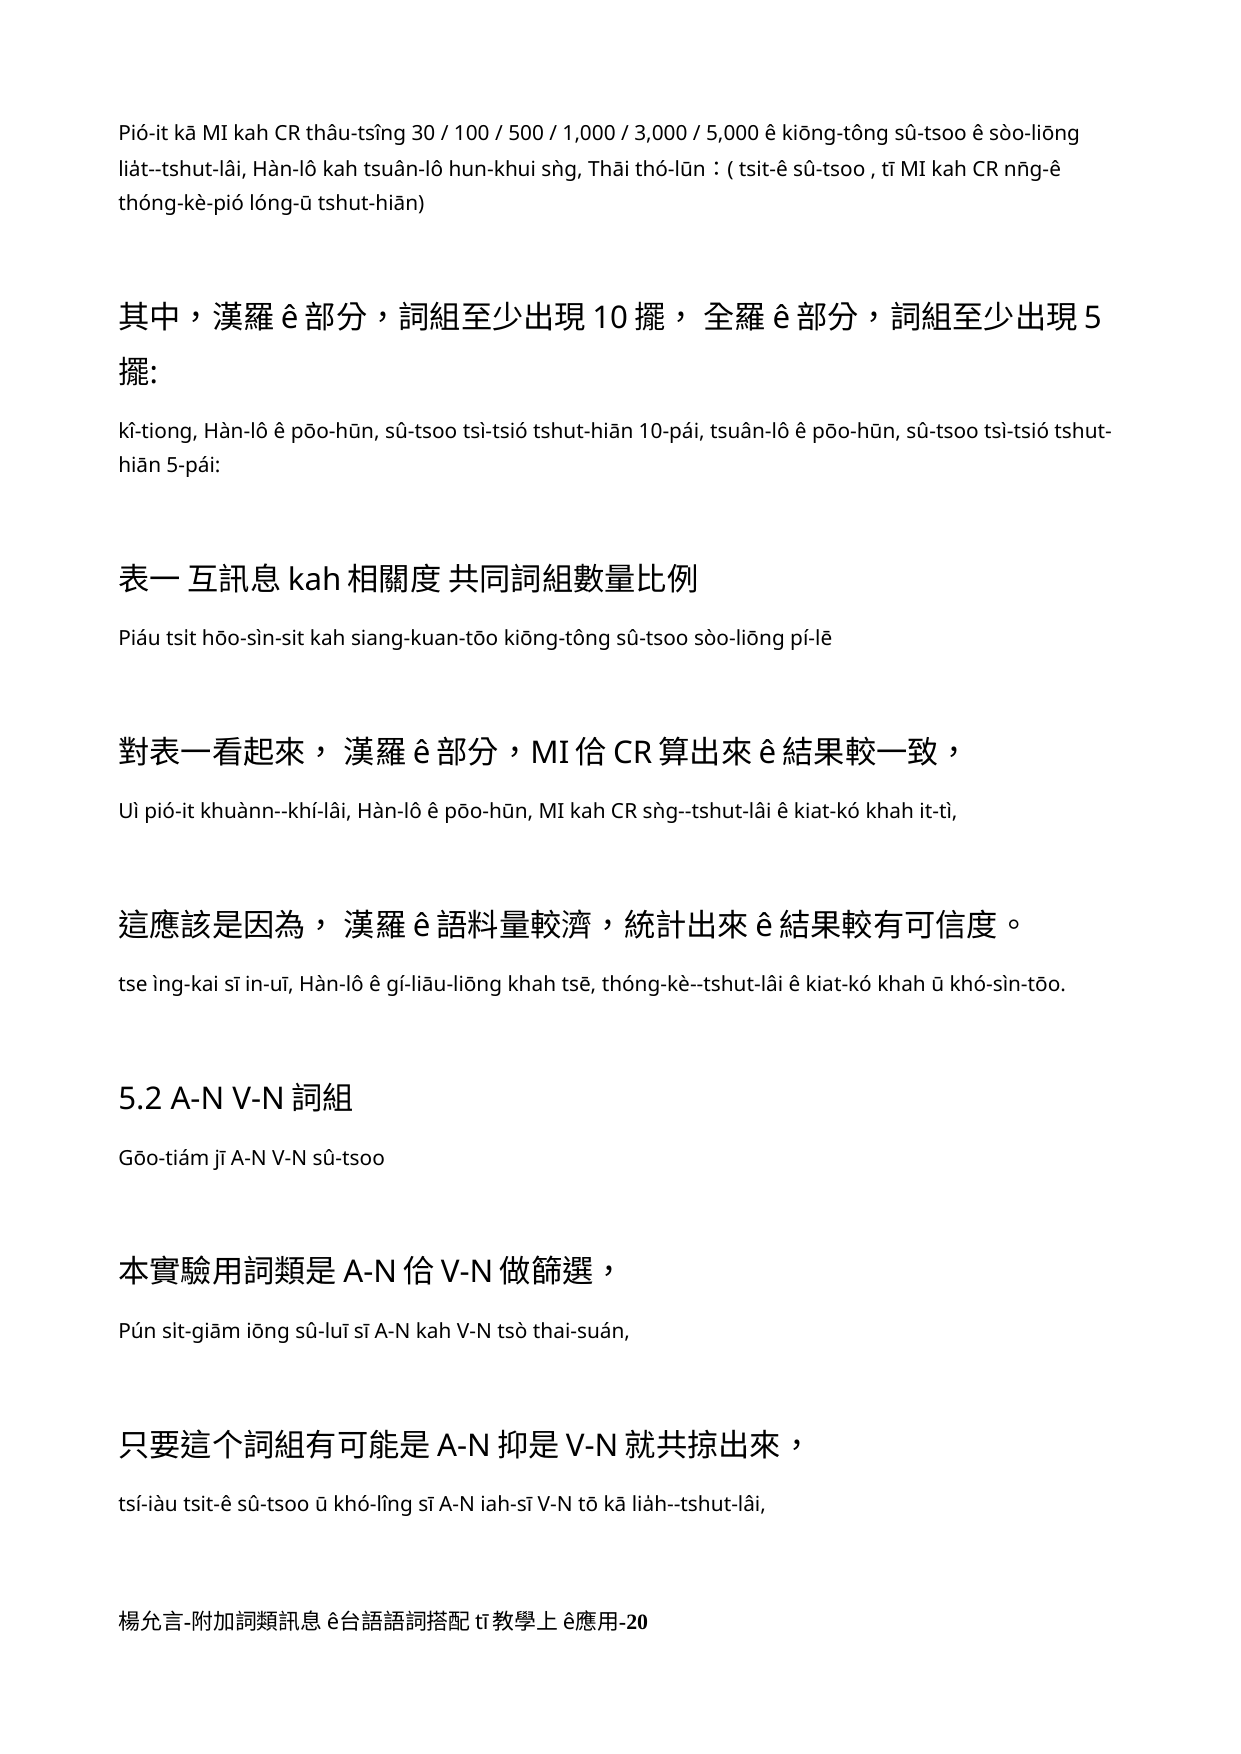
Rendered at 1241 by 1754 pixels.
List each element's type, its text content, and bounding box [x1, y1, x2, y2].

text 本實驗用詞類是A-N佮V-N做篩選， [118, 1247, 1122, 1292]
text Uì pió-it khuànn--khí-lâi, Hàn-lô ê pōo-hūn, MI kah CR sǹg--tshut-lâi ê kiat-kó khah it-tì, [118, 796, 1122, 825]
text 只要這个詞組有可能是A-N抑是V-N就共掠出來， [118, 1420, 1122, 1465]
text Gōo-tiám jī A-N V-N sû-tsoo [118, 1143, 1122, 1171]
text 對表一看起來， 漢羅ê部分，MI佮CR算出來ê結果較一致， [118, 727, 1122, 773]
text kî-tiong, Hàn-lô ê pōo-hūn, sû-tsoo tsì-tsió tshut-hiān 10-pái, tsuân-lô ê pōo-hūn, sû-tsoo tsì-tsió tshut-hiān 5-pái: [118, 416, 1122, 478]
text 這應該是因為， 漢羅ê語料量較濟，統計出來ê結果較有可信度。 [118, 900, 1122, 946]
text 5.2 A-N V-N詞組 [118, 1073, 1122, 1119]
text Piáu tsi̍t hōo-sìn-sit kah siang-kuan-tōo kiōng-tông sû-tsoo sòo-liōng pí-lē [118, 623, 1122, 652]
text 其中，漢羅ê部分，詞組至少出現10擺， 全羅ê部分，詞組至少出現5擺: [118, 293, 1122, 392]
text 表一 互訊息kah相關度 共同詞組數量比例 [118, 554, 1122, 599]
text Pió-it kā MI kah CR thâu-tsîng 30 / 100 / 500 / 1,000 / 3,000 / 5,000 ê kiōng-tông sû-tsoo ê sòo-liōng lia̍t--tshut-lâi, Hàn-lô kah tsuân-lô hun-khui sǹg, Thāi thó-lūn：( tsit-ê sû-tsoo , tī MI kah CR nn̄g-ê thóng-kè-pió lóng-ū tshut-hiān) [118, 118, 1122, 217]
text tse ìng-kai sī in-uī, Hàn-lô ê gí-liāu-liōng khah tsē, thóng-kè--tshut-lâi ê kiat-kó khah ū khó-sìn-tōo. [118, 969, 1122, 998]
text tsí-iàu tsit-ê sû-tsoo ū khó-lîng sī A-N iah-sī V-N tō kā lia̍h--tshut-lâi, [118, 1489, 1122, 1517]
text Pún si̍t-giām iōng sû-luī sī A-N kah V-N tsò thai-suán, [118, 1316, 1122, 1344]
